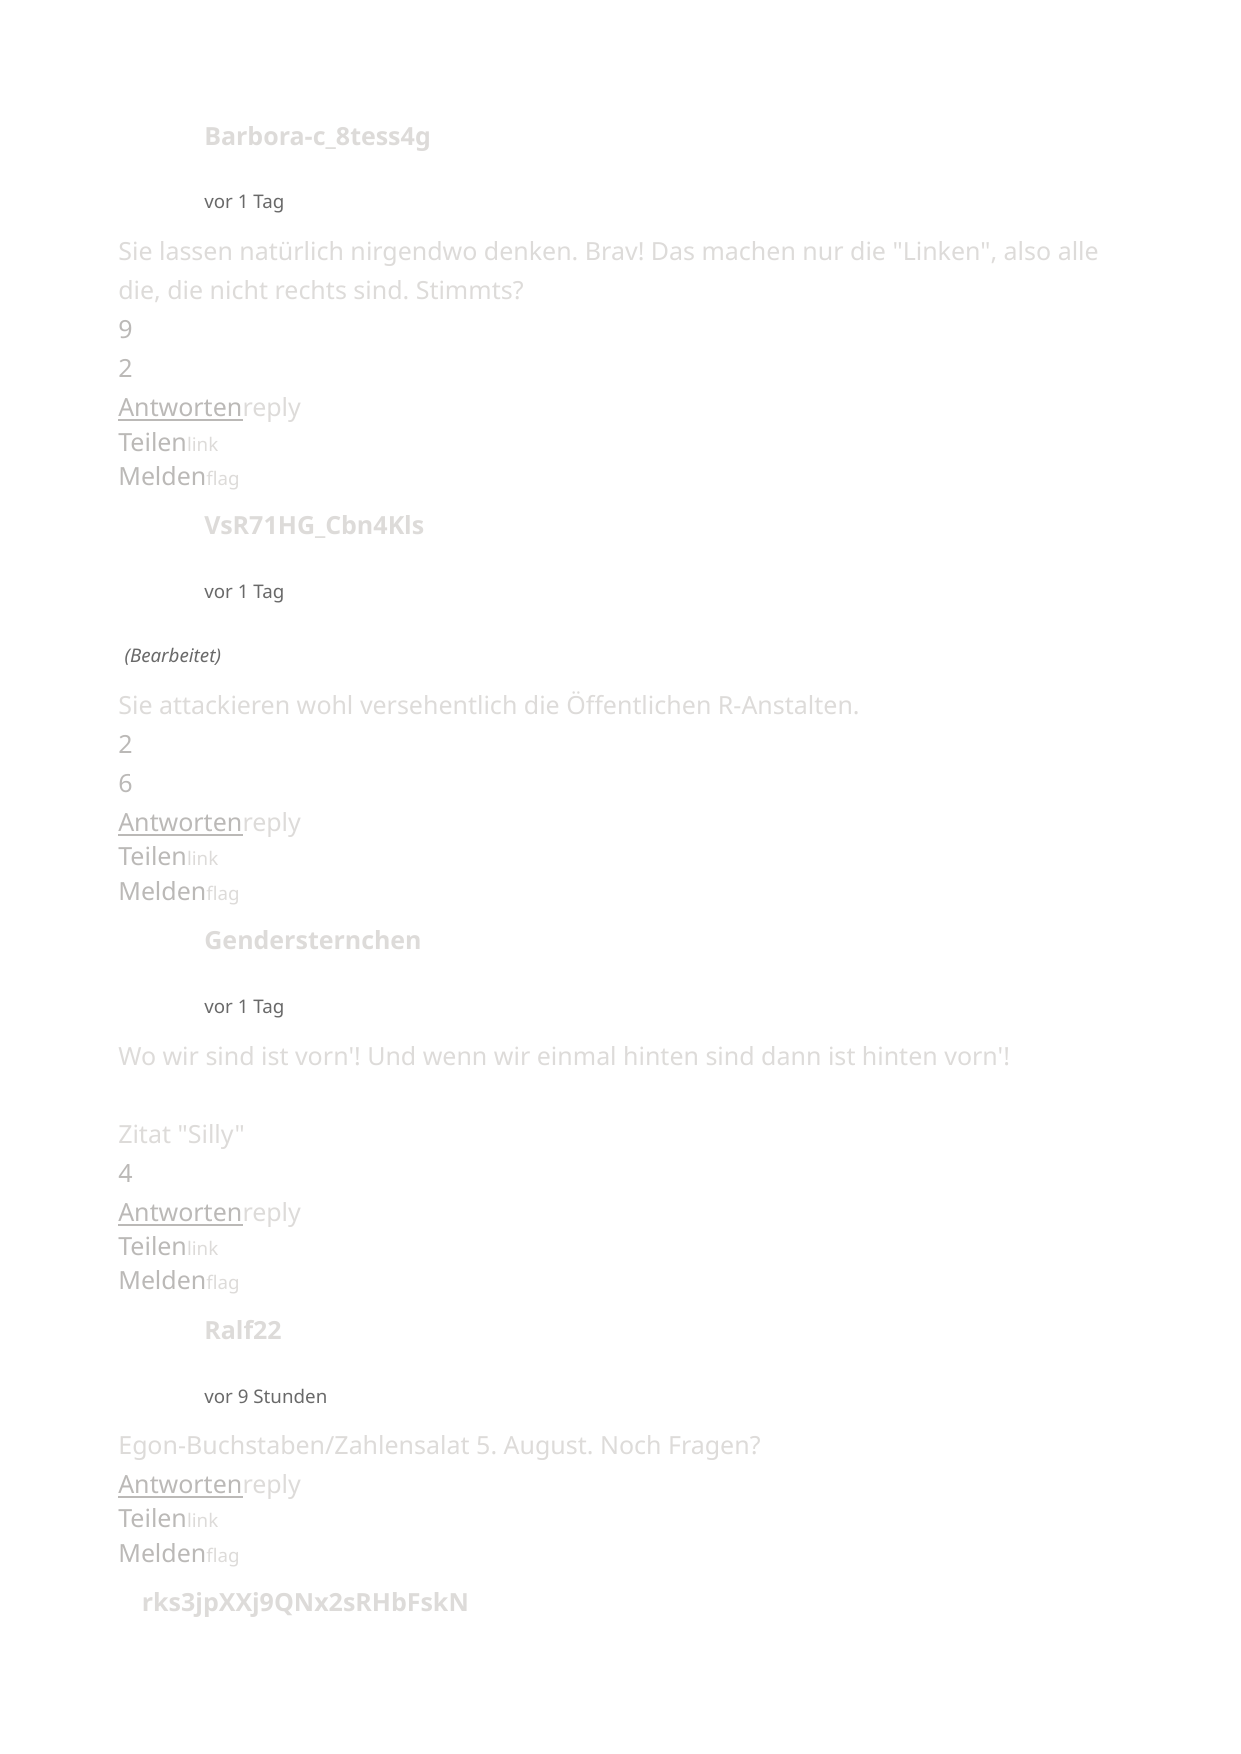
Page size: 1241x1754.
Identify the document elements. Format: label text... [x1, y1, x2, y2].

text Meldenflag [118, 1263, 1122, 1297]
text 2 [118, 727, 1122, 761]
text vor 1 Tag [204, 578, 1117, 604]
text Teilenlink [118, 424, 1122, 458]
text Barbora-c_8tess4g [204, 118, 1114, 152]
text rks3jpXXj9QNx2sRHbFskN [142, 1585, 1114, 1619]
text Teilenlink [118, 839, 1122, 873]
text Wo wir sind ist vorn'! Und wenn wir einmal hinten sind dann ist hinten vorn'! Zitat "Silly" [118, 1038, 1122, 1151]
text Gendersternchen [204, 923, 1114, 957]
text Antwortenreply [118, 1195, 1122, 1229]
text VsR71HG_Cbn4Kls [204, 508, 1114, 542]
text vor 1 Tag [204, 188, 1117, 214]
text vor 9 Stunden [204, 1383, 1117, 1408]
text Meldenflag [118, 458, 1122, 492]
text Antwortenreply [118, 805, 1122, 839]
text Antwortenreply [118, 390, 1122, 424]
text (Bearbeitet) [118, 639, 1122, 668]
text Meldenflag [118, 1535, 1122, 1569]
text Teilenlink [118, 1229, 1122, 1263]
text 2 [118, 351, 1122, 385]
text vor 1 Tag [204, 993, 1117, 1019]
text 9 [118, 312, 1122, 346]
text Antwortenreply [118, 1467, 1122, 1501]
text 6 [118, 766, 1122, 800]
text 4 [118, 1156, 1122, 1190]
text Sie attackieren wohl versehentlich die Öffentlichen R-Anstalten. [118, 687, 1122, 722]
text Sie lassen natürlich nirgendwo denken. Brav! Das machen nur die "Linken", also alle die, die nicht rechts sind. Stimmts? [118, 233, 1122, 307]
text Ralf22 [204, 1313, 1114, 1347]
text Egon-Buchstaben/Zahlensalat 5. August. Noch Fragen? [118, 1428, 1122, 1462]
text Meldenflag [118, 873, 1122, 907]
text Teilenlink [118, 1501, 1122, 1535]
